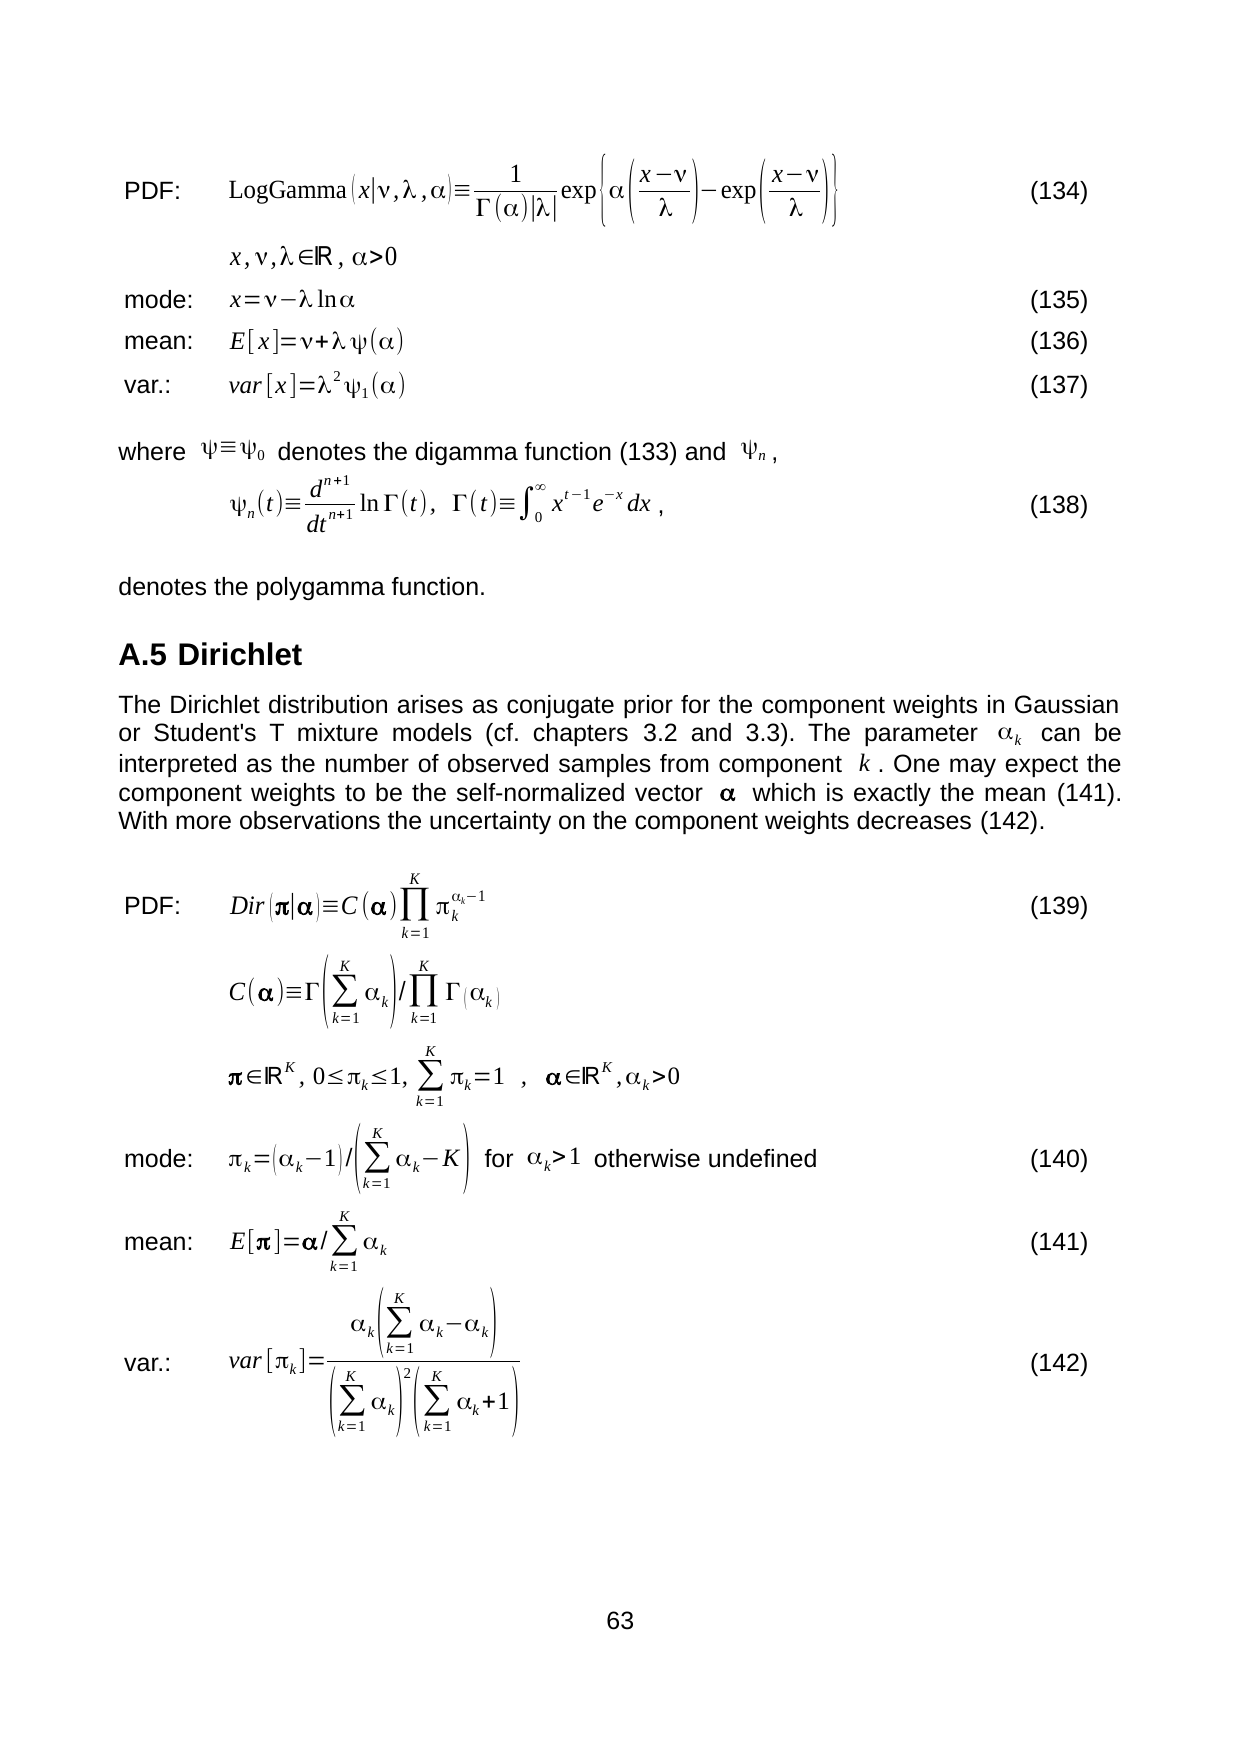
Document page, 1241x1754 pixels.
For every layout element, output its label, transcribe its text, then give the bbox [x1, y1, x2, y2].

table_cell for otherwise undefined [217, 1116, 1024, 1201]
text The Dirichlet distribution arises as conjugate prior for the component weights in Gaussian or Student's T mixture models (cf. chapters 3.2 and 3.3). The parameter can be interpreted as the number of observed samples from component . One may expect the component weights to be the self-normalized vector which is exactly the mean (141). With more observations the uncertainty on the component weights decreases (142). [118, 689, 1122, 835]
table_cell (136) [1024, 320, 1123, 361]
table_header [118, 466, 216, 543]
text denotes the polygamma function. [118, 572, 1122, 601]
table_cell (135) [1024, 280, 1123, 320]
table_cell var.: [118, 361, 217, 408]
table_cell [118, 1037, 217, 1116]
table_cell mode: [118, 1116, 217, 1201]
table_cell [118, 947, 217, 1037]
table_cell (137) [1024, 361, 1123, 408]
table_cell [217, 947, 1024, 1037]
table_cell mean: [118, 320, 217, 361]
table_cell [118, 234, 217, 280]
table_cell [217, 320, 1024, 361]
text where denotes the digamma function (133) and , [118, 437, 1122, 466]
table_cell (140) [1024, 1116, 1123, 1201]
table_header (134) [1024, 147, 1123, 234]
table_cell [217, 1280, 1024, 1444]
table_header PDF: [118, 147, 217, 234]
table_cell [217, 280, 1024, 320]
table_cell mean: [118, 1201, 217, 1280]
table_header (138) [1024, 466, 1123, 543]
title Dirichlet [118, 636, 1122, 672]
table_cell [1024, 234, 1123, 280]
table_cell [1024, 1037, 1123, 1116]
table_cell [217, 1037, 1024, 1116]
table_cell [217, 361, 1024, 408]
table_cell mode: [118, 280, 217, 320]
table_header , [216, 466, 1024, 543]
table_cell (141) [1024, 1201, 1123, 1280]
table_header (139) [1024, 864, 1123, 947]
table_cell [217, 234, 1024, 280]
table_cell [217, 1201, 1024, 1280]
table_cell var.: [118, 1280, 217, 1444]
table_header [217, 864, 1024, 947]
table_header [217, 147, 1024, 234]
table_cell (142) [1024, 1280, 1123, 1444]
table_header PDF: [118, 864, 217, 947]
table_cell [1024, 947, 1123, 1037]
